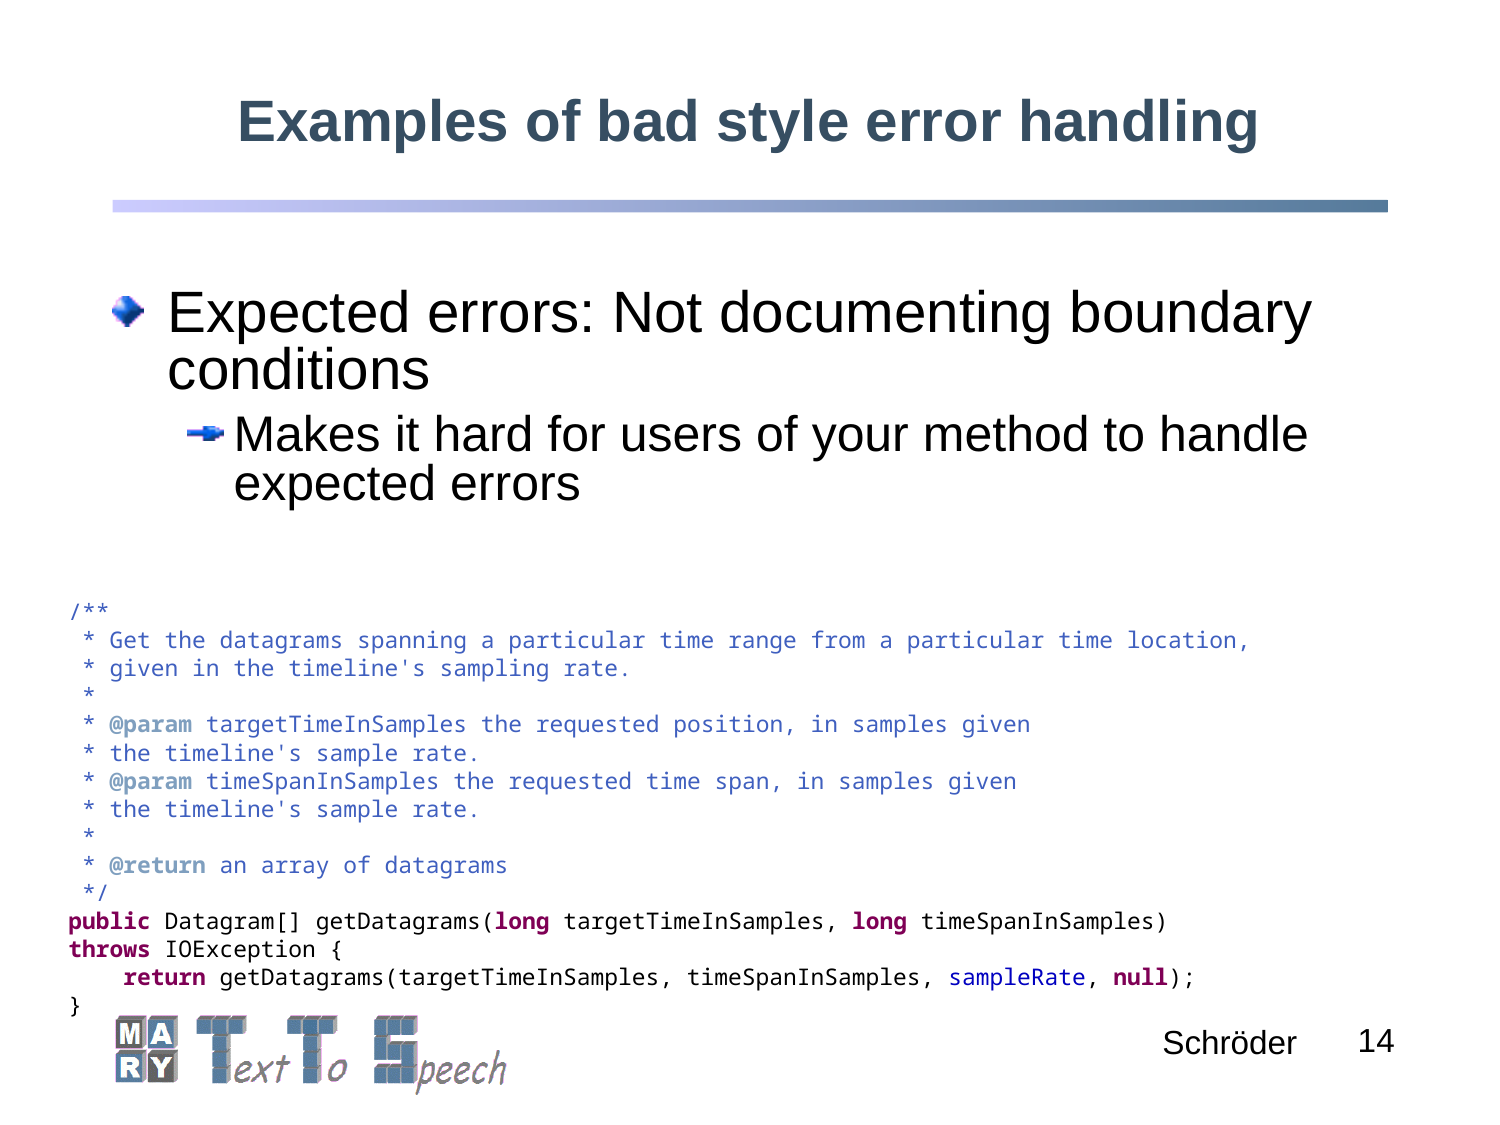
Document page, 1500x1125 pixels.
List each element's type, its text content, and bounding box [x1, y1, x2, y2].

list Expected errors: Not documenting boundary conditions Makes it hard for users of your method to handle expected errors [112, 287, 1387, 590]
text_box /** * Get the datagrams spanning a particular time range from a particular time location, * given in the timeline's sampling rate. * * @param targetTimeInSamples the requested position, in samples given * the timeline's sample rate. * @param timeSpanInSamples the requested time span, in samples given * the timeline's sample rate. * * @return an array of datagrams */ public Datagram[] getDatagrams(long targetTimeInSamples, long timeSpanInSamples) throws IOException { return getDatagrams(targetTimeInSamples, timeSpanInSamples, sampleRate, null); } [0, 590, 1472, 997]
picture [112, 1012, 507, 1096]
title Examples of bad style error handling [112, 57, 1387, 193]
